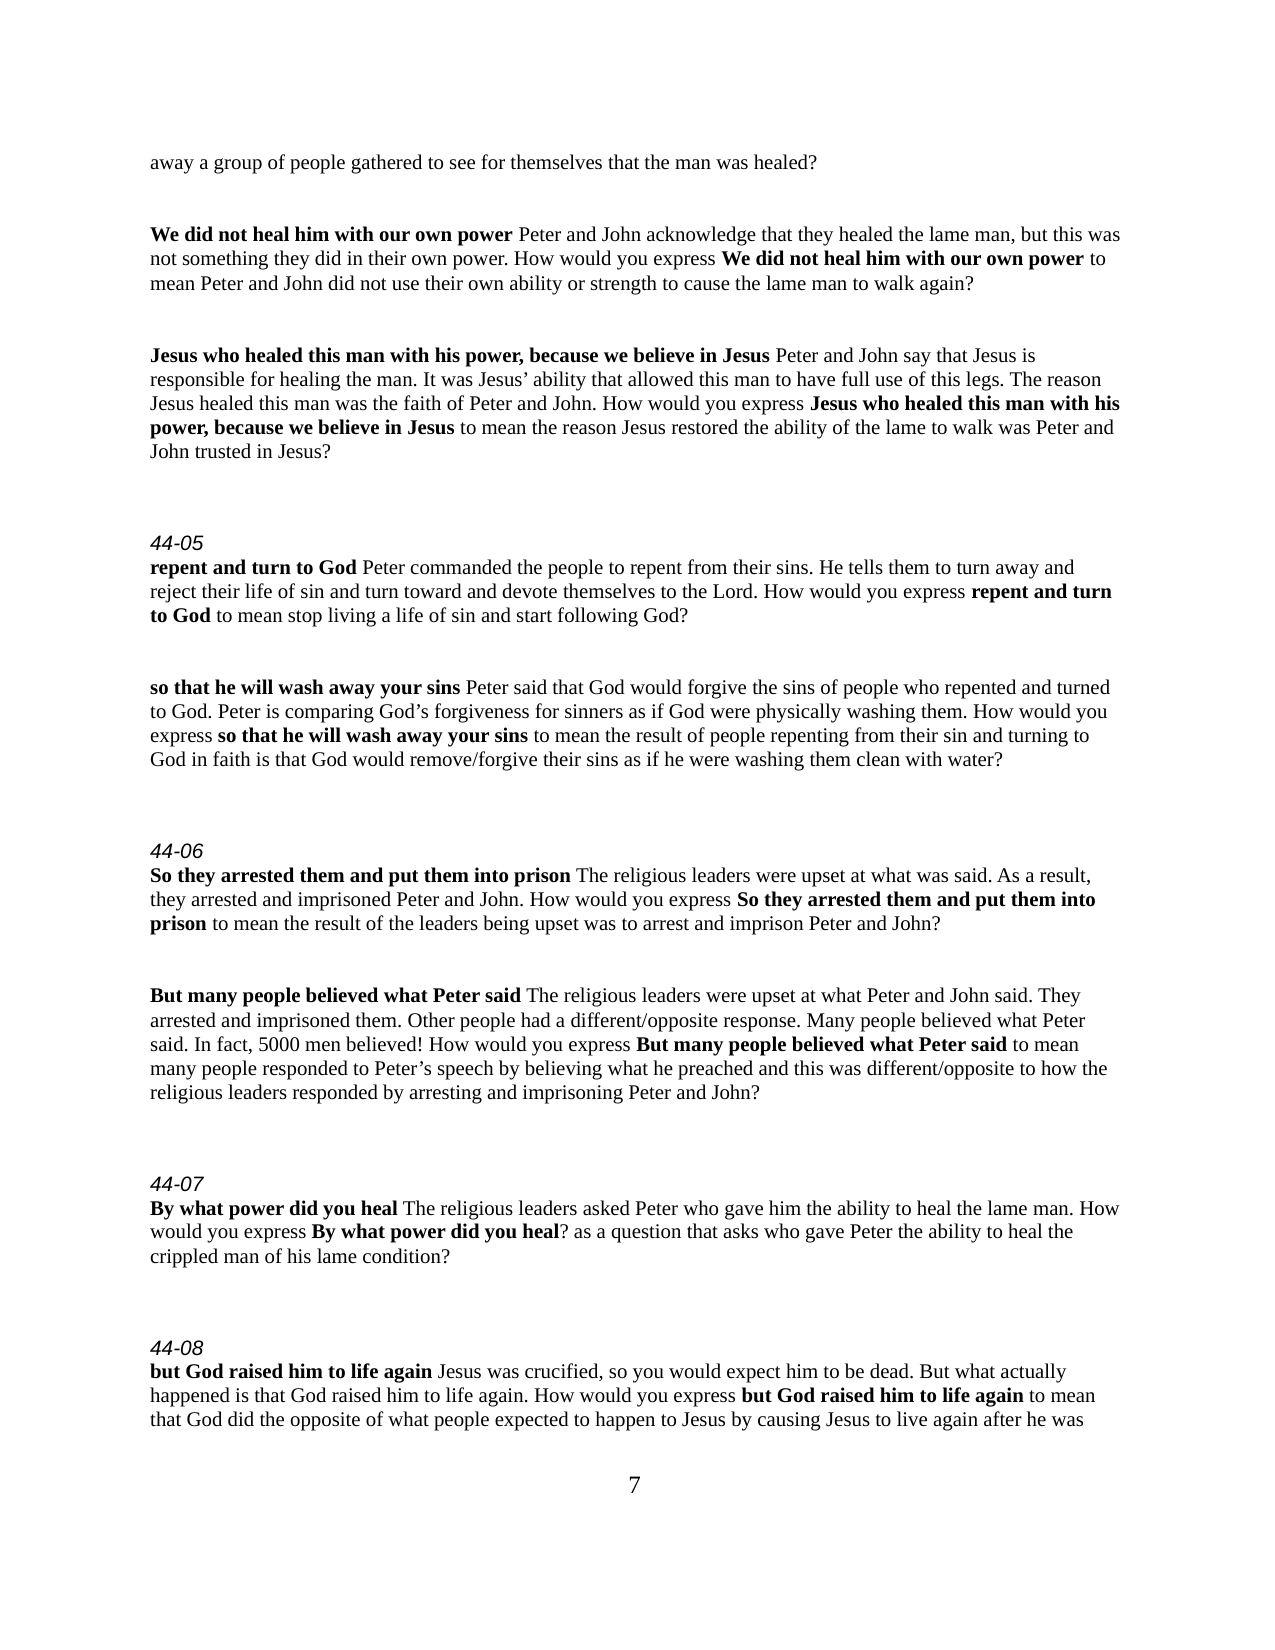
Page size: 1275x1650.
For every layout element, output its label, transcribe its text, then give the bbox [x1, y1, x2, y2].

text But many people believed what Peter said The religious leaders were upset at what Peter and John said. They arrested and imprisoned them. Other people had a different/opposite response. Many people believed what Peter said. In fact, 5000 men believed! How would you express But many people believed what Peter said to mean many people responded to Peter’s speech by believing what he preached and this was different/opposite to how the religious leaders responded by arresting and imprisoning Peter and John? [150, 983, 1125, 1104]
text So they arrested them and put them into prison The religious leaders were upset at what was said. As a result, they arrested and imprisoned Peter and John. How would you express So they arrested them and put them into prison to mean the result of the leaders being upset was to arrest and imprison Peter and John? [150, 863, 1125, 935]
subtitle 44-08 [150, 1335, 1125, 1359]
text Jesus who healed this man with his power, because we believe in Jesus Peter and John say that Jesus is responsible for healing the man. It was Jesus’ ability that allowed this man to have full use of this legs. The reason Jesus healed this man was the faith of Peter and John. How would you express Jesus who healed this man with his power, because we believe in Jesus to mean the reason Jesus restored the ability of the lame to walk was Peter and John trusted in Jesus? [150, 343, 1125, 463]
text but God raised him to life again Jesus was crucified, so you would expect him to be dead. But what actually happened is that God raised him to life again. How would you express but God raised him to life again to mean that God did the opposite of what people expected to happen to Jesus by causing Jesus to live again after he was [150, 1359, 1125, 1431]
subtitle 44-06 [150, 839, 1125, 863]
text repent and turn to God Peter commanded the people to repent from their sins. He tells them to turn away and reject their life of sin and turn toward and devote themselves to the Lord. How would you express repent and turn to God to mean stop living a life of sin and start following God? [150, 555, 1125, 627]
text By what power did you heal The religious leaders asked Peter who gave him the ability to heal the lame man. How would you express By what power did you heal? as a question that asks who gave Peter the ability to heal the crippled man of his lame condition? [150, 1195, 1125, 1268]
subtitle 44-05 [150, 531, 1125, 555]
text away a group of people gathered to see for themselves that the man was healed? [150, 150, 1125, 174]
text We did not heal him with our own power Peter and John acknowledge that they healed the lame man, but this was not something they did in their own power. How would you express We did not heal him with our own power to mean Peter and John did not use their own ability or strength to cause the lame man to walk again? [150, 222, 1125, 294]
subtitle 44-07 [150, 1171, 1125, 1195]
text so that he will wash away your sins Peter said that God would forgive the sins of people who repented and turned to God. Peter is comparing God’s forgiveness for sinners as if God were physically washing them. How would you express so that he will wash away your sins to mean the result of people repenting from their sin and turning to God in faith is that God would remove/forgive their sins as if he were washing them clean with water? [150, 675, 1125, 771]
